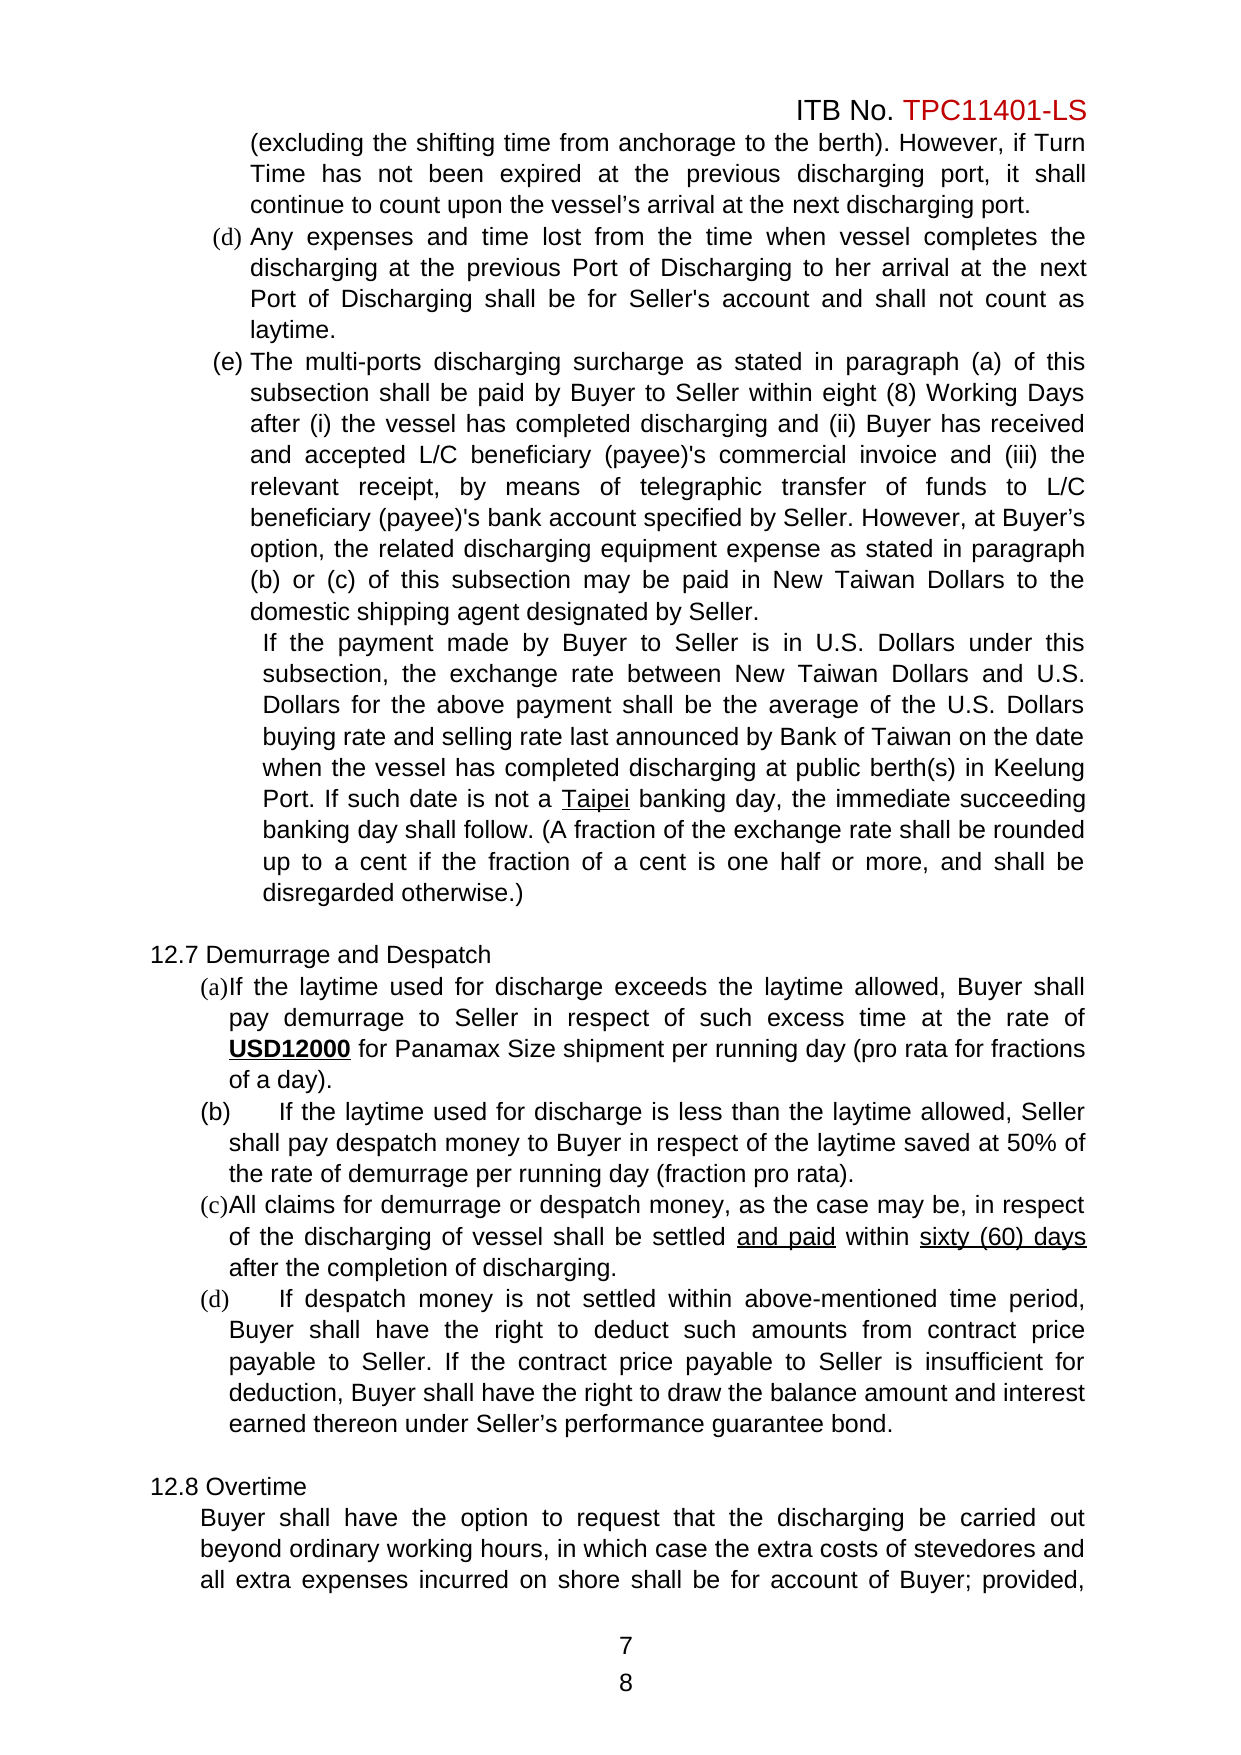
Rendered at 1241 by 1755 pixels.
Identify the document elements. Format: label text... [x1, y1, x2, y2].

list Any expenses and time lost from the time when vessel completes the discharging at the previous Port of Discharging to her arrival at the next Port of Discharging shall be for Seller's account and shall not count as laytime. [212, 220, 1087, 345]
list If the laytime used for discharge exceeds the laytime allowed, Buyer shall pay demurrage to Seller in respect of such excess time at the rate of USD12000 for Panamax Size shipment per running day (pro rata for fractions of a day). [200, 970, 1087, 1095]
text 12.7 Demurrage and Despatch [150, 939, 1086, 970]
text If the payment made by Buyer to Seller is in U.S. Dollars under this subsection, the exchange rate between New Taiwan Dollars and U.S. Dollars for the above payment shall be the average of the U.S. Dollars buying rate and selling rate last announced by Bank of Taiwan on the date when the vessel has completed discharging at public berth(s) in Keelung Port. If such date is not a Taipei banking day, the immediate succeeding banking day shall follow. (A fraction of the exchange rate shall be rounded up to a cent if the fraction of a cent is one half or more, and shall be disregarded otherwise.) [262, 626, 1086, 907]
text 12.8 Overtime [150, 1470, 1087, 1501]
text Buyer shall have the option to request that the discharging be carried out beyond ordinary working hours, in which case the extra costs of stevedores and all extra expenses incurred on shore shall be for account of Buyer; provided, [200, 1501, 1087, 1595]
list (excluding the shifting time from anchorage to the berth). However, if Turn Time has not been expired at the previous discharging port, it shall continue to count upon the vessel’s arrival at the next discharging port. [212, 126, 1087, 220]
list If despatch money is not settled within above-mentioned time period, Buyer shall have the right to deduct such amounts from contract price payable to Seller. If the contract price payable to Seller is insufficient for deduction, Buyer shall have the right to draw the balance amount and interest earned thereon under Seller’s performance guarantee bond. [200, 1282, 1087, 1439]
list If the laytime used for discharge is less than the laytime allowed, Seller shall pay despatch money to Buyer in respect of the laytime saved at 50% of the rate of demurrage per running day (fraction pro rata). [200, 1095, 1087, 1189]
list All claims for demurrage or despatch money, as the case may be, in respect of the discharging of vessel shall be settled and paid within sixty (60) days after the completion of discharging. [200, 1189, 1087, 1282]
list The multi-ports discharging surcharge as stated in paragraph (a) of this subsection shall be paid by Buyer to Seller within eight (8) Working Days after (i) the vessel has completed discharging and (ii) Buyer has received and accepted L/C beneficiary (payee)'s commercial invoice and (iii) the relevant receipt, by means of telegraphic transfer of funds to L/C beneficiary (payee)'s bank account specified by Seller. However, at Buyer’s option, the related discharging equipment expense as stated in paragraph (b) or (c) of this subsection may be paid in New Taiwan Dollars to the domestic shipping agent designated by Seller. [212, 345, 1087, 626]
